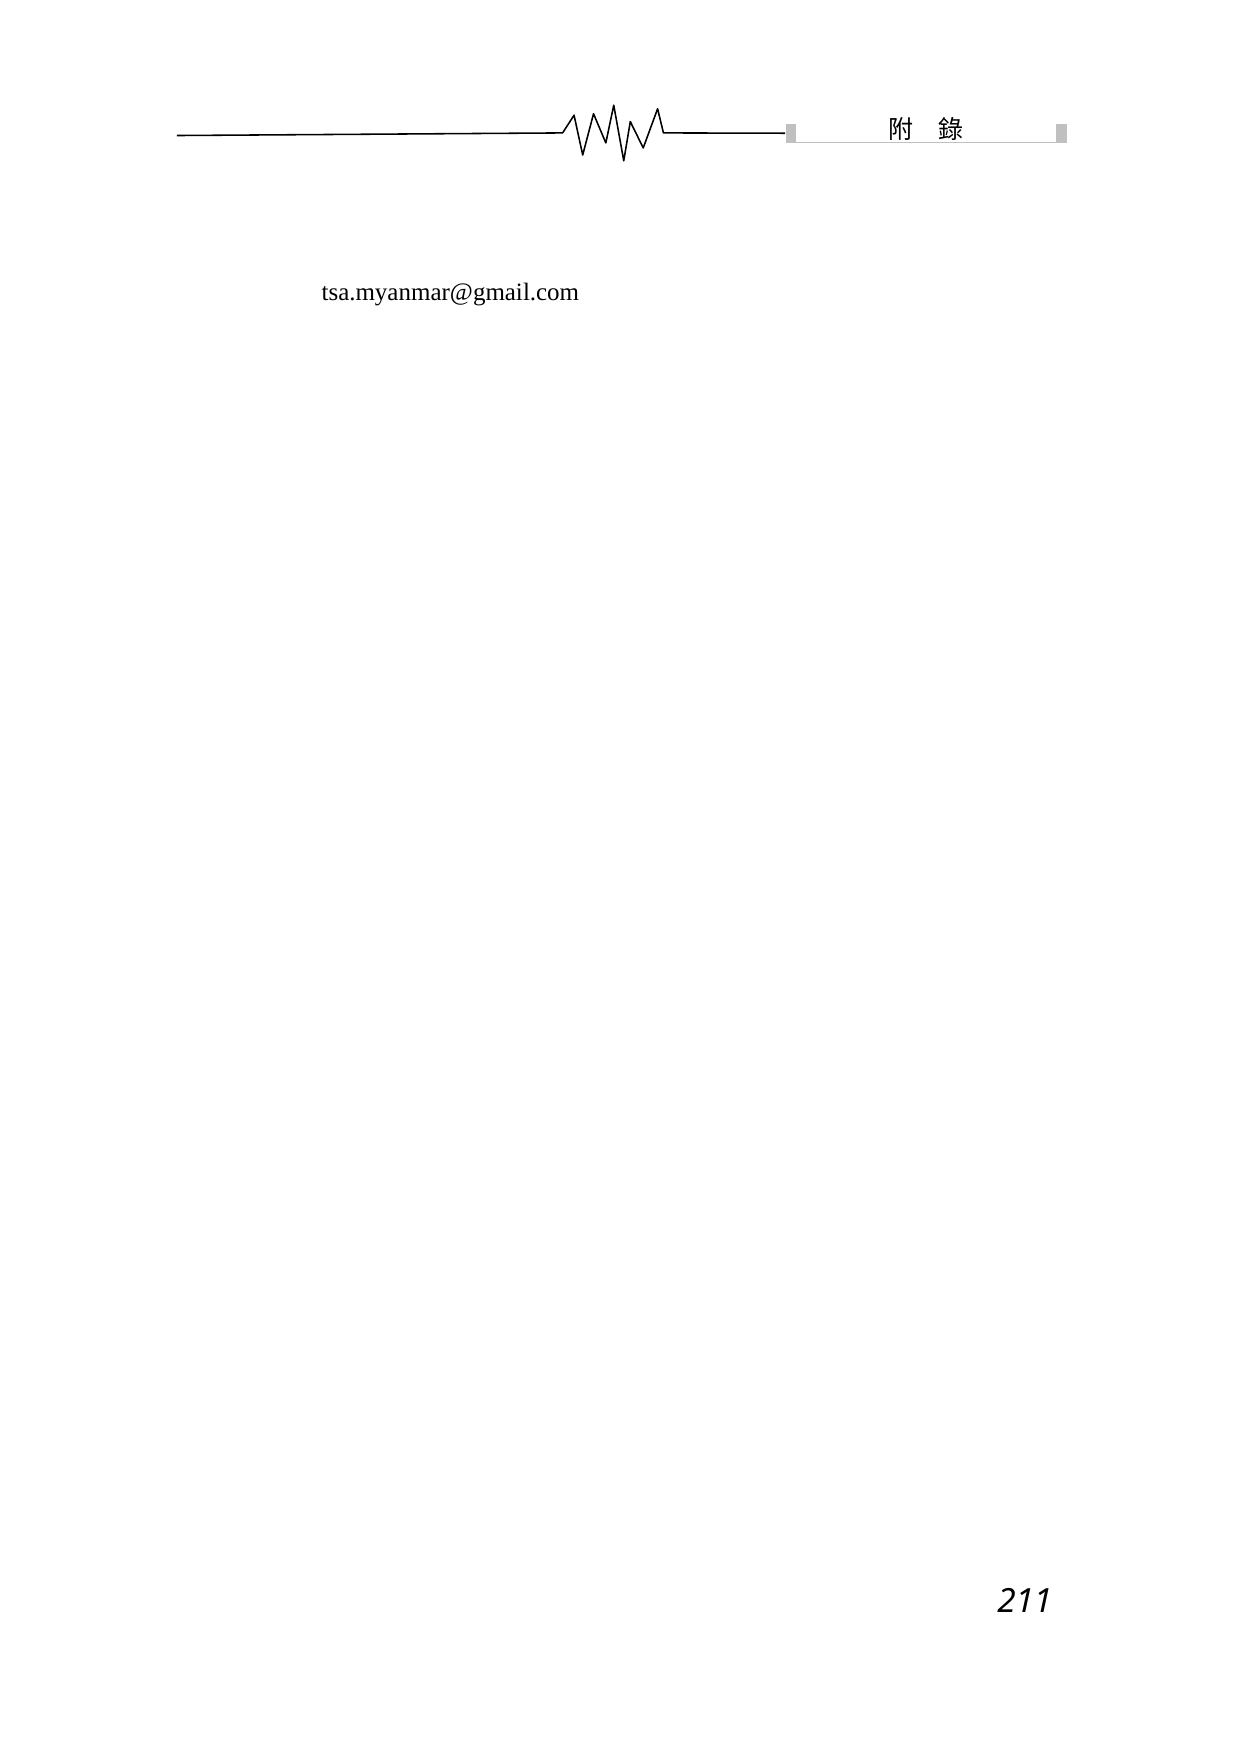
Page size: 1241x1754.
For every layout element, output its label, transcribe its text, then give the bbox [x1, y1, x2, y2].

text tsa.myanmar@gmail.com [208, 250, 1058, 313]
